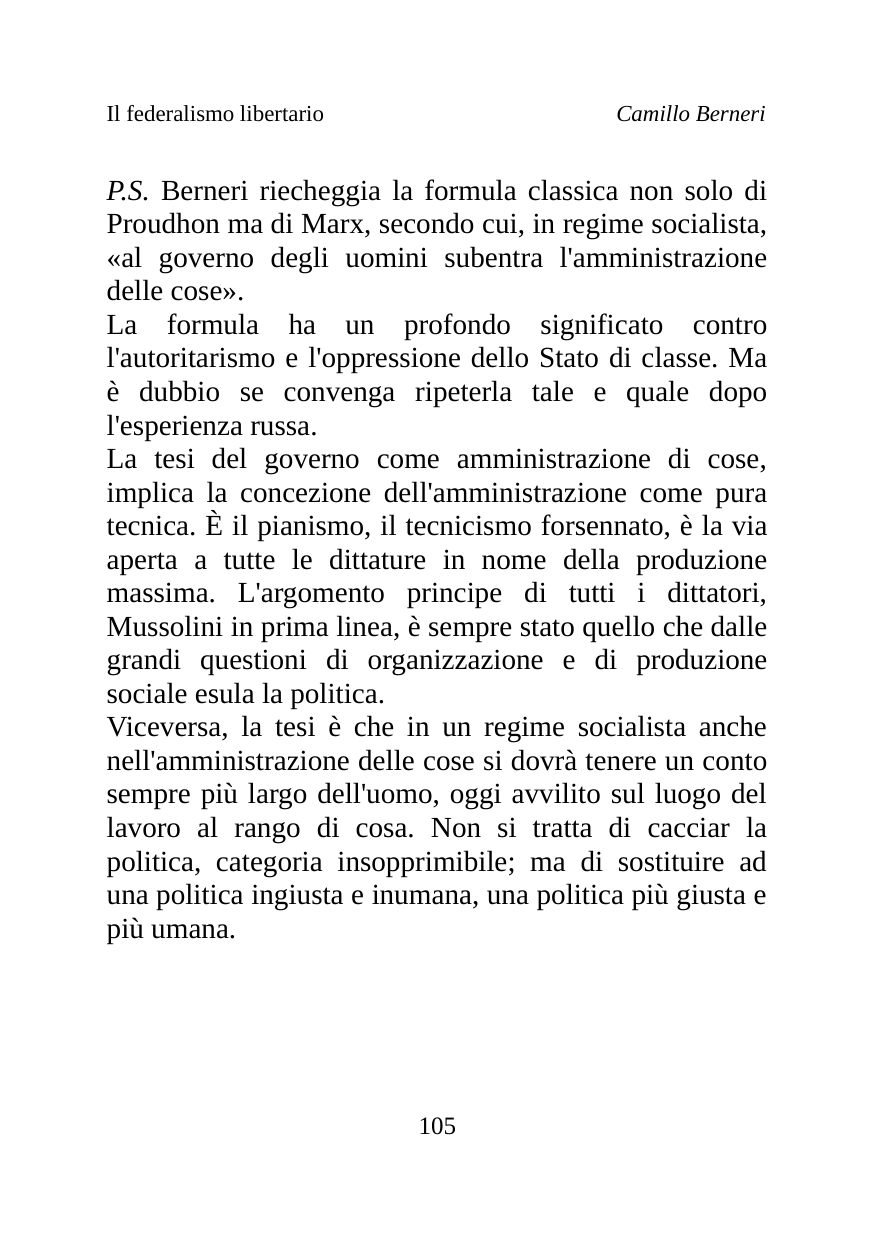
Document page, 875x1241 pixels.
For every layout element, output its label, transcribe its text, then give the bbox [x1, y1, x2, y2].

text La formula ha un profondo significato contro l'autoritarismo e l'oppressione dello Stato di classe. Ma è dubbio se convenga ripeterla tale e quale dopo l'esperienza russa. [106, 307, 768, 441]
text La tesi del governo come amministrazione di cose, implica la concezione dell'amministrazione come pura tecnica. È il pianismo, il tecnicismo forsennato, è la via aperta a tutte le dittature in nome della produzione massima. L'argomento principe di tutti i dittatori, Mussolini in prima linea, è sempre stato quello che dalle grandi questioni di organizzazione e di produzione sociale esula la politica. [106, 441, 768, 709]
text P.S. Berneri riecheggia la formula classica non solo di Proudhon ma di Marx, secondo cui, in regime socialista, «al governo degli uomini subentra l'amministrazione delle cose». [106, 173, 768, 307]
text Viceversa, la tesi è che in un regime socialista anche nell'amministrazione delle cose si dovrà tenere un conto sempre più largo dell'uomo, oggi avvilito sul luogo del lavoro al rango di cosa. Non si tratta di cacciar la politica, categoria insopprimibile; ma di sostituire ad una politica ingiusta e inumana, una politica più giusta e più umana. [106, 709, 768, 944]
